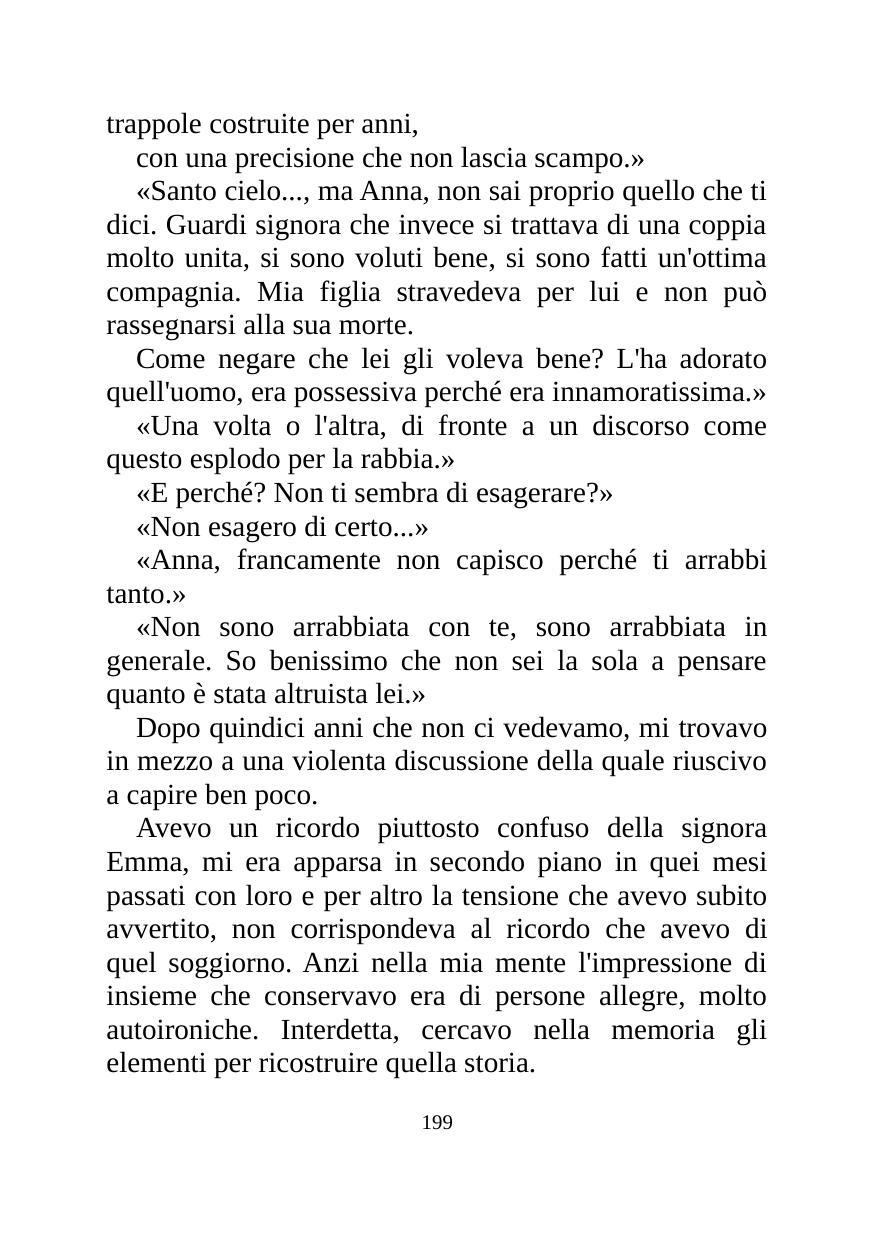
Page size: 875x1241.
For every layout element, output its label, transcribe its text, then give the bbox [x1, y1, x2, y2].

text «Non esagero di certo...» [106, 509, 768, 542]
text Come negare che lei gli voleva bene? L'ha adorato quell'uomo, era possessiva perché era innamoratissima.» [106, 341, 768, 408]
text trappole costruite per anni, [106, 106, 768, 140]
text «E perché? Non ti sembra di esagerare?» [106, 475, 768, 509]
text «Santo cielo..., ma Anna, non sai proprio quello che ti dici. Guardi signora che invece si trattava di una coppia molto unita, si sono voluti bene, si sono fatti un'ottima compagnia. Mia figlia stravedeva per lui e non può rassegnarsi alla sua morte. [106, 173, 768, 341]
text «Anna, francamente non capisco perché ti arrabbi tanto.» [106, 542, 768, 609]
text Avevo un ricordo piuttosto confuso della signora Emma, mi era apparsa in secondo piano in quei mesi passati con loro e per altro la tensione che avevo subito avvertito, non corrispondeva al ricordo che avevo di quel soggiorno. Anzi nella mia mente l'impressione di insieme che conservavo era di persone allegre, molto autoironiche. Interdetta, cercavo nella memoria gli elementi per ricostruire quella storia. [106, 811, 768, 1079]
text Dopo quindici anni che non ci vedevamo, mi trovavo in mezzo a una violenta discussione della quale riuscivo a capire ben poco. [106, 710, 768, 811]
text «Una volta o l'altra, di fronte a un discorso come questo esplodo per la rabbia.» [106, 408, 768, 475]
text «Non sono arrabbiata con te, sono arrabbiata in generale. So benissimo che non sei la sola a pensare quanto è stata altruista lei.» [106, 609, 768, 710]
text con una precisione che non lascia scampo.» [106, 140, 768, 173]
